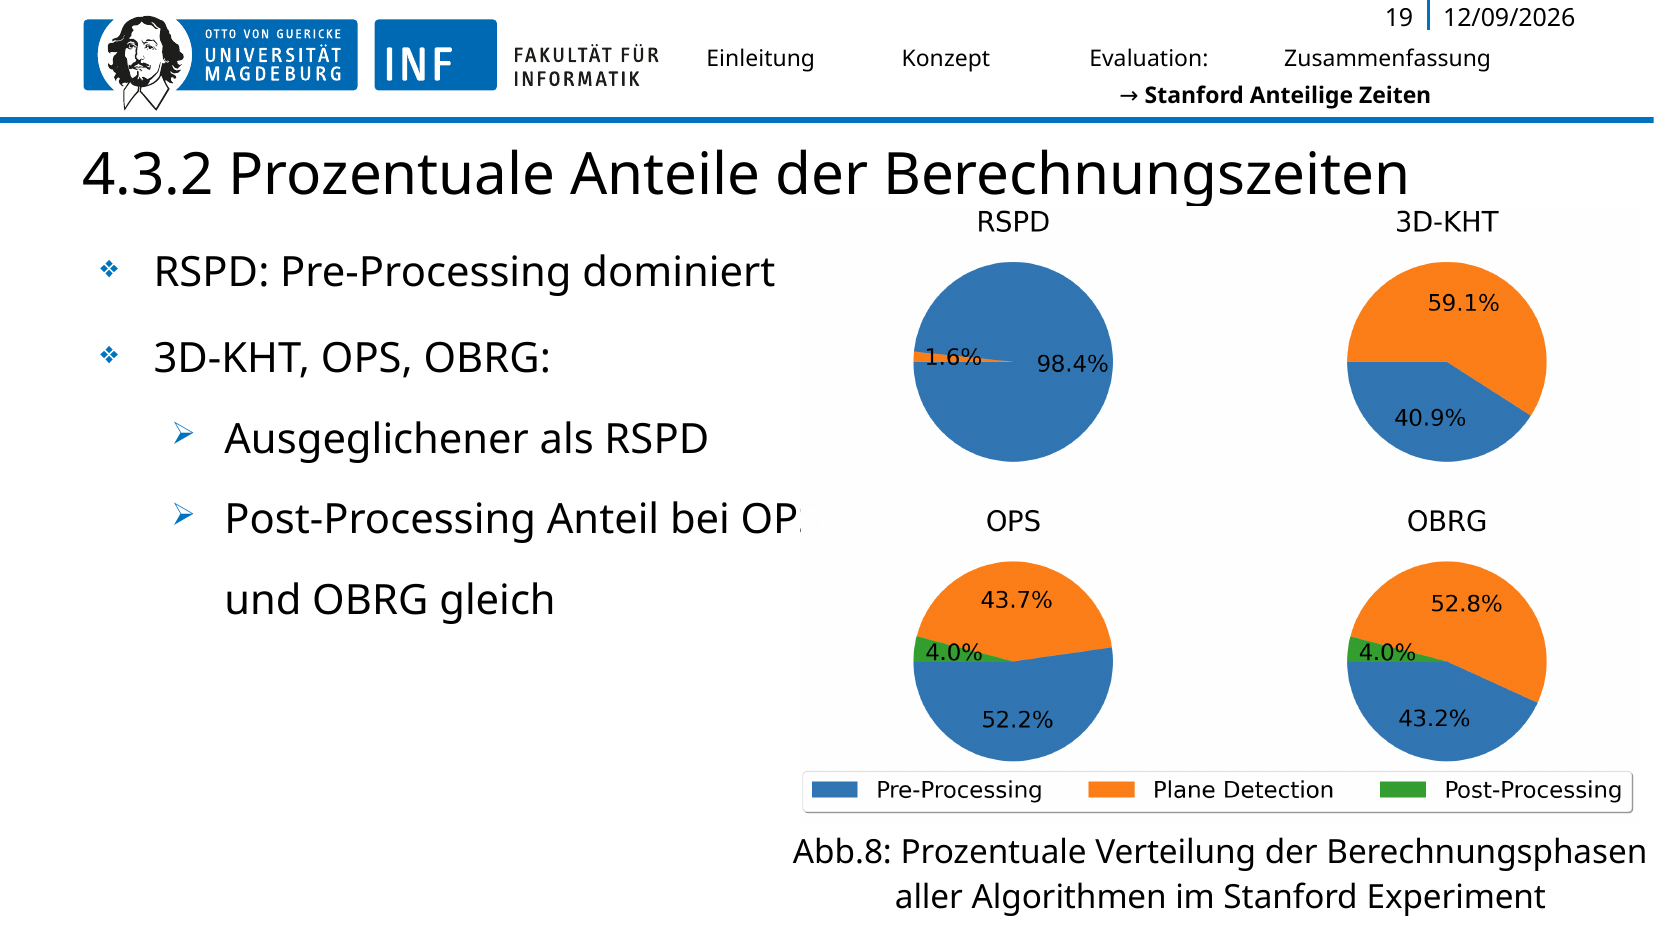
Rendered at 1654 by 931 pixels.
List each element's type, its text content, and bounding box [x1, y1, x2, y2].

picture [800, 206, 1641, 823]
list RSPD: Pre-Processing dominiert 3D-KHT, OPS, OBRG: Ausgeglichener als RSPD Post-Processing Anteil bei OPS und OBRG gleich [82, 241, 800, 781]
title 4.3.2 Prozentuale Anteile der Berechnungszeiten [82, 131, 1576, 212]
text_box Abb.8: Prozentuale Verteilung der Berechnungsphasen aller Algorithmen im Stanford Experiment [774, 820, 1654, 931]
